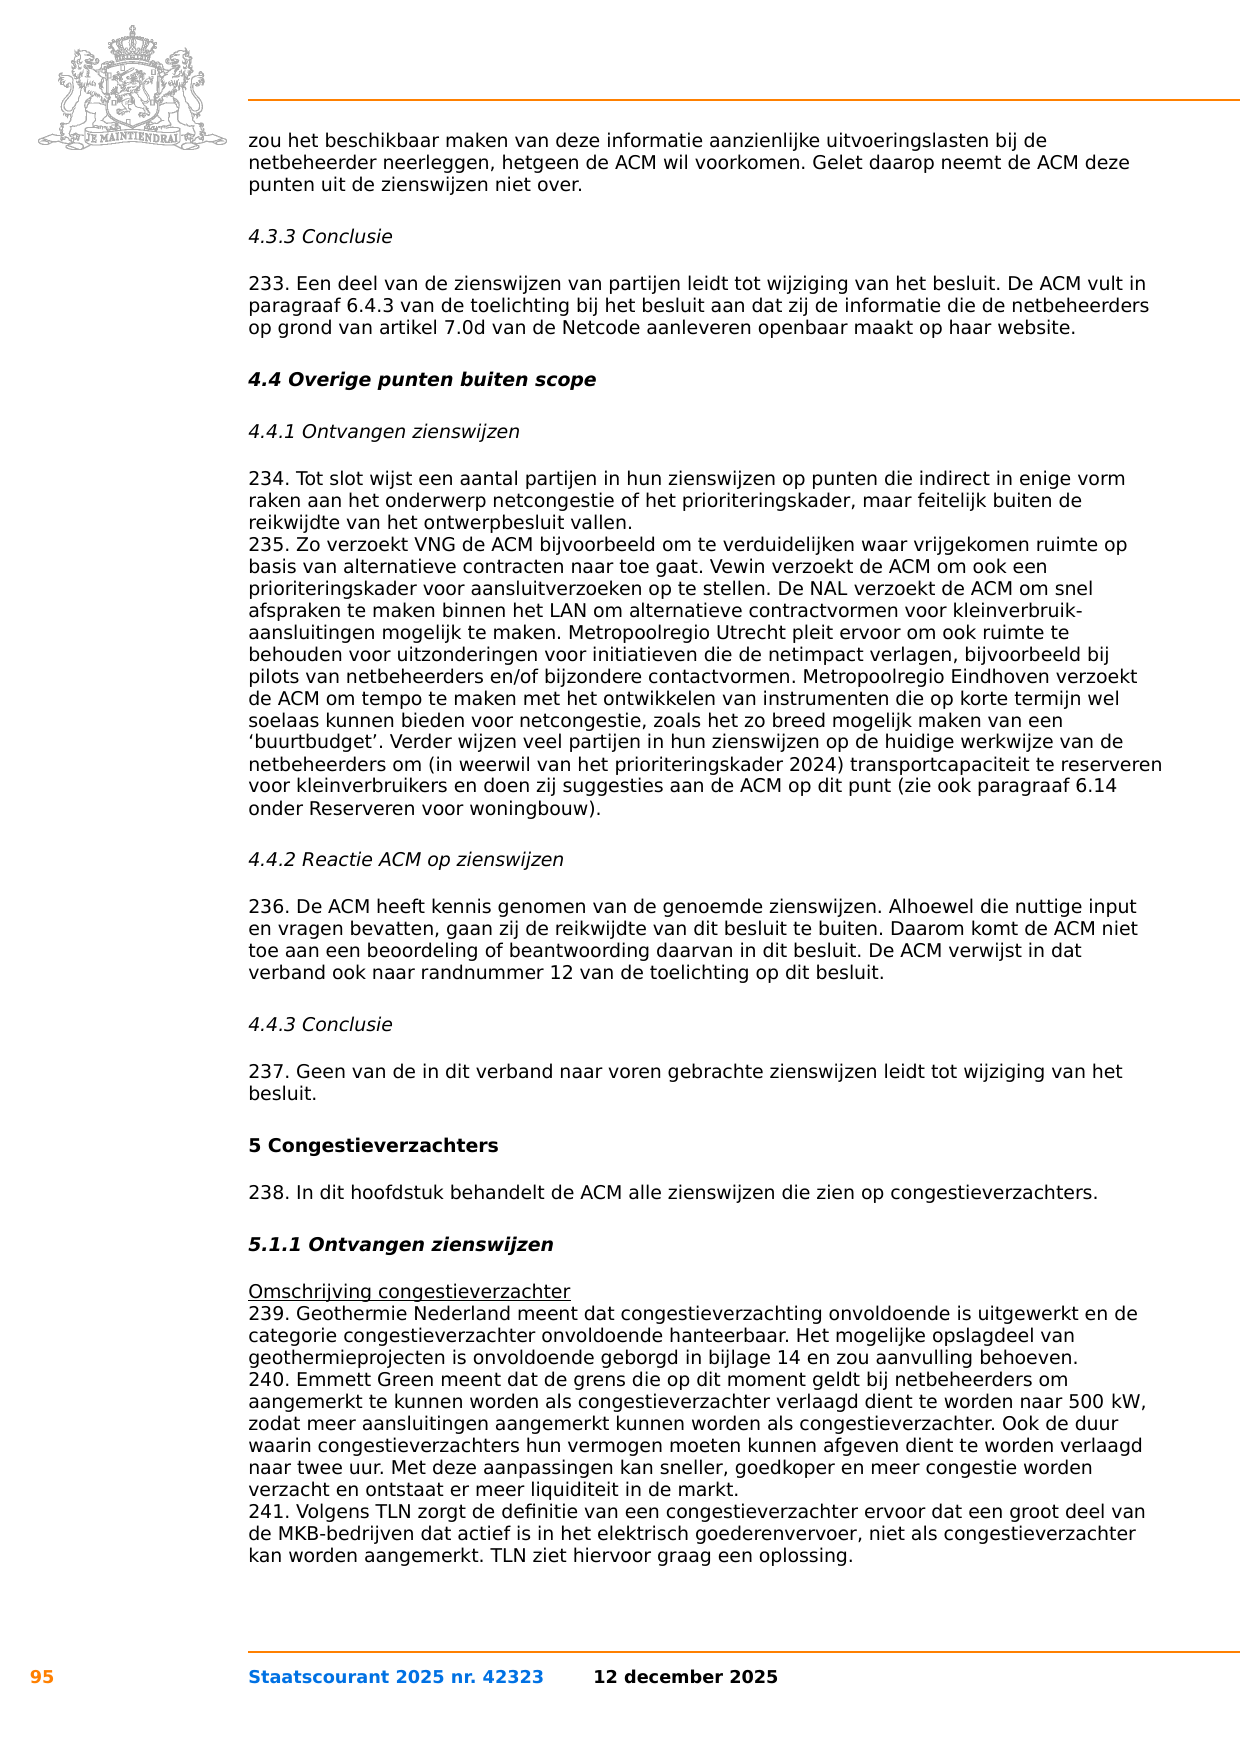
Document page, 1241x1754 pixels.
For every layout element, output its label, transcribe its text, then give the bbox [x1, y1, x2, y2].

text 236. De ACM heeft kennis genomen van de genoemde zienswijzen. Alhoewel die nuttige input en vragen bevatten, gaan zij de reikwijdte van dit besluit te buiten. Daarom komt de ACM niet toe aan een beoordeling of beantwoording daarvan in dit besluit. De ACM verwijst in dat verband ook naar randnummer 12 van de toelichting op dit besluit. [248, 896, 1163, 984]
picture [38, 25, 227, 150]
text 233. Een deel van de zienswijzen van partijen leidt tot wijziging van het besluit. De ACM vult in paragraaf 6.4.3 van de toelichting bij het besluit aan dat zij de informatie die de netbeheerders op grond van artikel 7.0d van de Netcode aanleveren openbaar maakt op haar website. [248, 273, 1163, 339]
subtitle 4.4.2 Reactie ACM op zienswijzen [248, 849, 1163, 871]
subtitle 4.3.3 Conclusie [248, 226, 1163, 248]
text 241. Volgens TLN zorgt de definitie van een congestieverzachter ervoor dat een groot deel van de MKB-bedrijven dat actief is in het elektrisch goederenvervoer, niet als congestieverzachter kan worden aangemerkt. TLN ziet hiervoor graag een oplossing. [248, 1501, 1163, 1567]
subtitle 4.4.1 Ontvangen zienswijzen [248, 421, 1163, 443]
text 239. Geothermie Nederland meent dat congestieverzachting onvoldoende is uitgewerkt en de categorie congestieverzachter onvoldoende hanteerbaar. Het mogelijke opslagdeel van geothermieprojecten is onvoldoende geborgd in bijlage 14 en zou aanvulling behoeven. [248, 1303, 1163, 1369]
text 240. Emmett Green meent dat de grens die op dit moment geldt bij netbeheerders om aangemerkt te kunnen worden als congestieverzachter verlaagd dient te worden naar 500 kW, zodat meer aansluitingen aangemerkt kunnen worden als congestieverzachter. Ook de duur waarin congestieverzachters hun vermogen moeten kunnen afgeven dient te worden verlaagd naar twee uur. Met deze aanpassingen kan sneller, goedkoper en meer congestie worden verzacht en ontstaat er meer liquiditeit in de markt. [248, 1369, 1163, 1501]
text 237. Geen van de in dit verband naar voren gebrachte zienswijzen leidt tot wijziging van het besluit. [248, 1061, 1163, 1105]
subtitle 5.1.1 Ontvangen zienswijzen [248, 1234, 1163, 1256]
subtitle 4.4 Overige punten buiten scope [248, 369, 1163, 391]
subtitle 5 Congestieverzachters [248, 1135, 1163, 1157]
subtitle Omschrijving congestieverzachter [248, 1281, 1163, 1303]
text 235. Zo verzoekt VNG de ACM bijvoorbeeld om te verduidelijken waar vrijgekomen ruimte op basis van alternatieve contracten naar toe gaat. Vewin verzoekt de ACM om ook een prioriteringskader voor aansluitverzoeken op te stellen. De NAL verzoekt de ACM om snel afspraken te maken binnen het LAN om alternatieve contractvormen voor kleinverbruik-aansluitingen mogelijk te maken. Metropoolregio Utrecht pleit ervoor om ook ruimte te behouden voor uitzonderingen voor initiatieven die de netimpact verlagen, bijvoorbeeld bij pilots van netbeheerders en/of bijzondere contactvormen. Metropoolregio Eindhoven verzoekt de ACM om tempo te maken met het ontwikkelen van instrumenten die op korte termijn wel soelaas kunnen bieden voor netcongestie, zoals het zo breed mogelijk maken van een ‘buurtbudget’. Verder wijzen veel partijen in hun zienswijzen op de huidige werkwijze van de netbeheerders om (in weerwil van het prioriteringskader 2024) transportcapaciteit te reserveren voor kleinverbruikers en doen zij suggesties aan de ACM op dit punt (zie ook paragraaf 6.14 onder Reserveren voor woningbouw). [248, 534, 1163, 819]
subtitle 4.4.3 Conclusie [248, 1014, 1163, 1036]
text 238. In dit hoofdstuk behandelt de ACM alle zienswijzen die zien op congestieverzachters. [248, 1182, 1163, 1204]
text zou het beschikbaar maken van deze informatie aanzienlijke uitvoeringslasten bij de netbeheerder neerleggen, hetgeen de ACM wil voorkomen. Gelet daarop neemt de ACM deze punten uit de zienswijzen niet over. [248, 130, 1163, 196]
text 234. Tot slot wijst een aantal partijen in hun zienswijzen op punten die indirect in enige vorm raken aan het onderwerp netcongestie of het prioriteringskader, maar feitelijk buiten de reikwijdte van het ontwerpbesluit vallen. [248, 468, 1163, 534]
